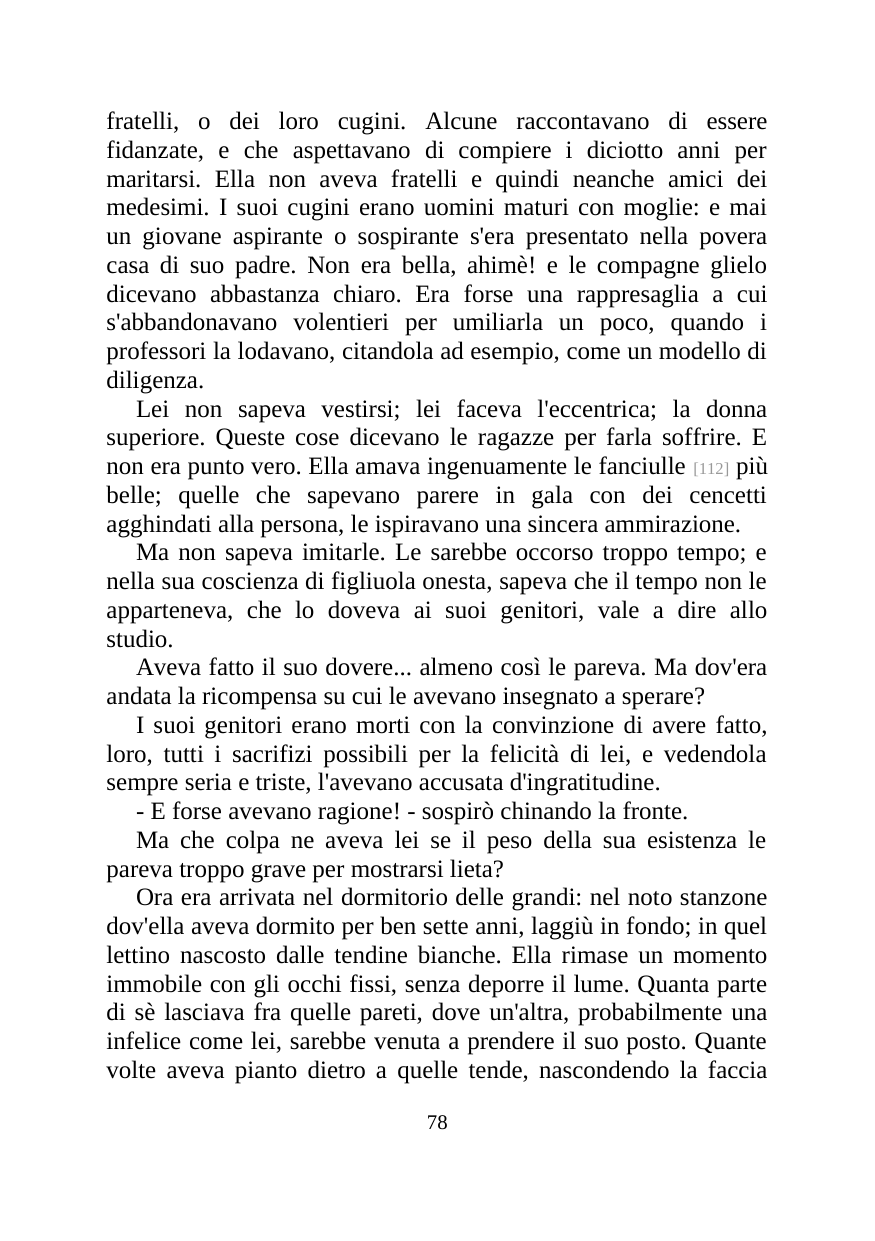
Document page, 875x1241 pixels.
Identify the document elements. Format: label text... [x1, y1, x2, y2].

text Ma che colpa ne aveva lei se il peso della sua esistenza le pareva troppo grave per mostrarsi lieta? [106, 825, 768, 882]
text Aveva fatto il suo dovere... almeno così le pareva. Ma dov'era andata la ricompensa su cui le avevano insegnato a sperare? [106, 652, 768, 710]
text Ora era arrivata nel dormitorio delle grandi: nel noto stanzone dov'ella aveva dormito per ben sette anni, laggiù in fondo; in quel lettino nascosto dalle tendine bianche. Ella rimase un momento immobile con gli occhi fissi, senza deporre il lume. Quanta parte di sè lasciava fra quelle pareti, dove un'altra, probabilmente una infelice come lei, sarebbe venuta a prendere il suo posto. Quante volte aveva pianto dietro a quelle tende, nascondendo la faccia [106, 882, 768, 1084]
text Ma non sapeva imitarle. Le sarebbe occorso troppo tempo; e nella sua coscienza di figliuola onesta, sapeva che il tempo non le apparteneva, che lo doveva ai suoi genitori, vale a dire allo studio. [106, 537, 768, 652]
text fratelli, o dei loro cugini. Alcune raccontavano di essere fidanzate, e che aspettavano di compiere i diciotto anni per maritarsi. Ella non aveva fratelli e quindi neanche amici dei medesimi. I suoi cugini erano uomini maturi con moglie: e mai un giovane aspirante o sospirante s'era presentato nella povera casa di suo padre. Non era bella, ahimè! e le compagne glielo dicevano abbastanza chiaro. Era forse una rappresaglia a cui s'abbandonavano volentieri per umiliarla un poco, quando i professori la lodavano, citandola ad esempio, come un modello di diligenza. [106, 106, 768, 394]
text I suoi genitori erano morti con la convinzione di avere fatto, loro, tutti i sacrifizi possibili per la felicità di lei, e vedendola sempre seria e triste, l'avevano accusata d'ingratitudine. [106, 710, 768, 796]
text - E forse avevano ragione! - sospirò chinando la fronte. [106, 796, 768, 825]
text Lei non sapeva vestirsi; lei faceva l'eccentrica; la donna superiore. Queste cose dicevano le ragazze per farla soffrire. E non era punto vero. Ella amava ingenuamente le fanciulle [112] più belle; quelle che sapevano parere in gala con dei cencetti agghindati alla persona, le ispiravano una sincera ammirazione. [106, 394, 768, 537]
